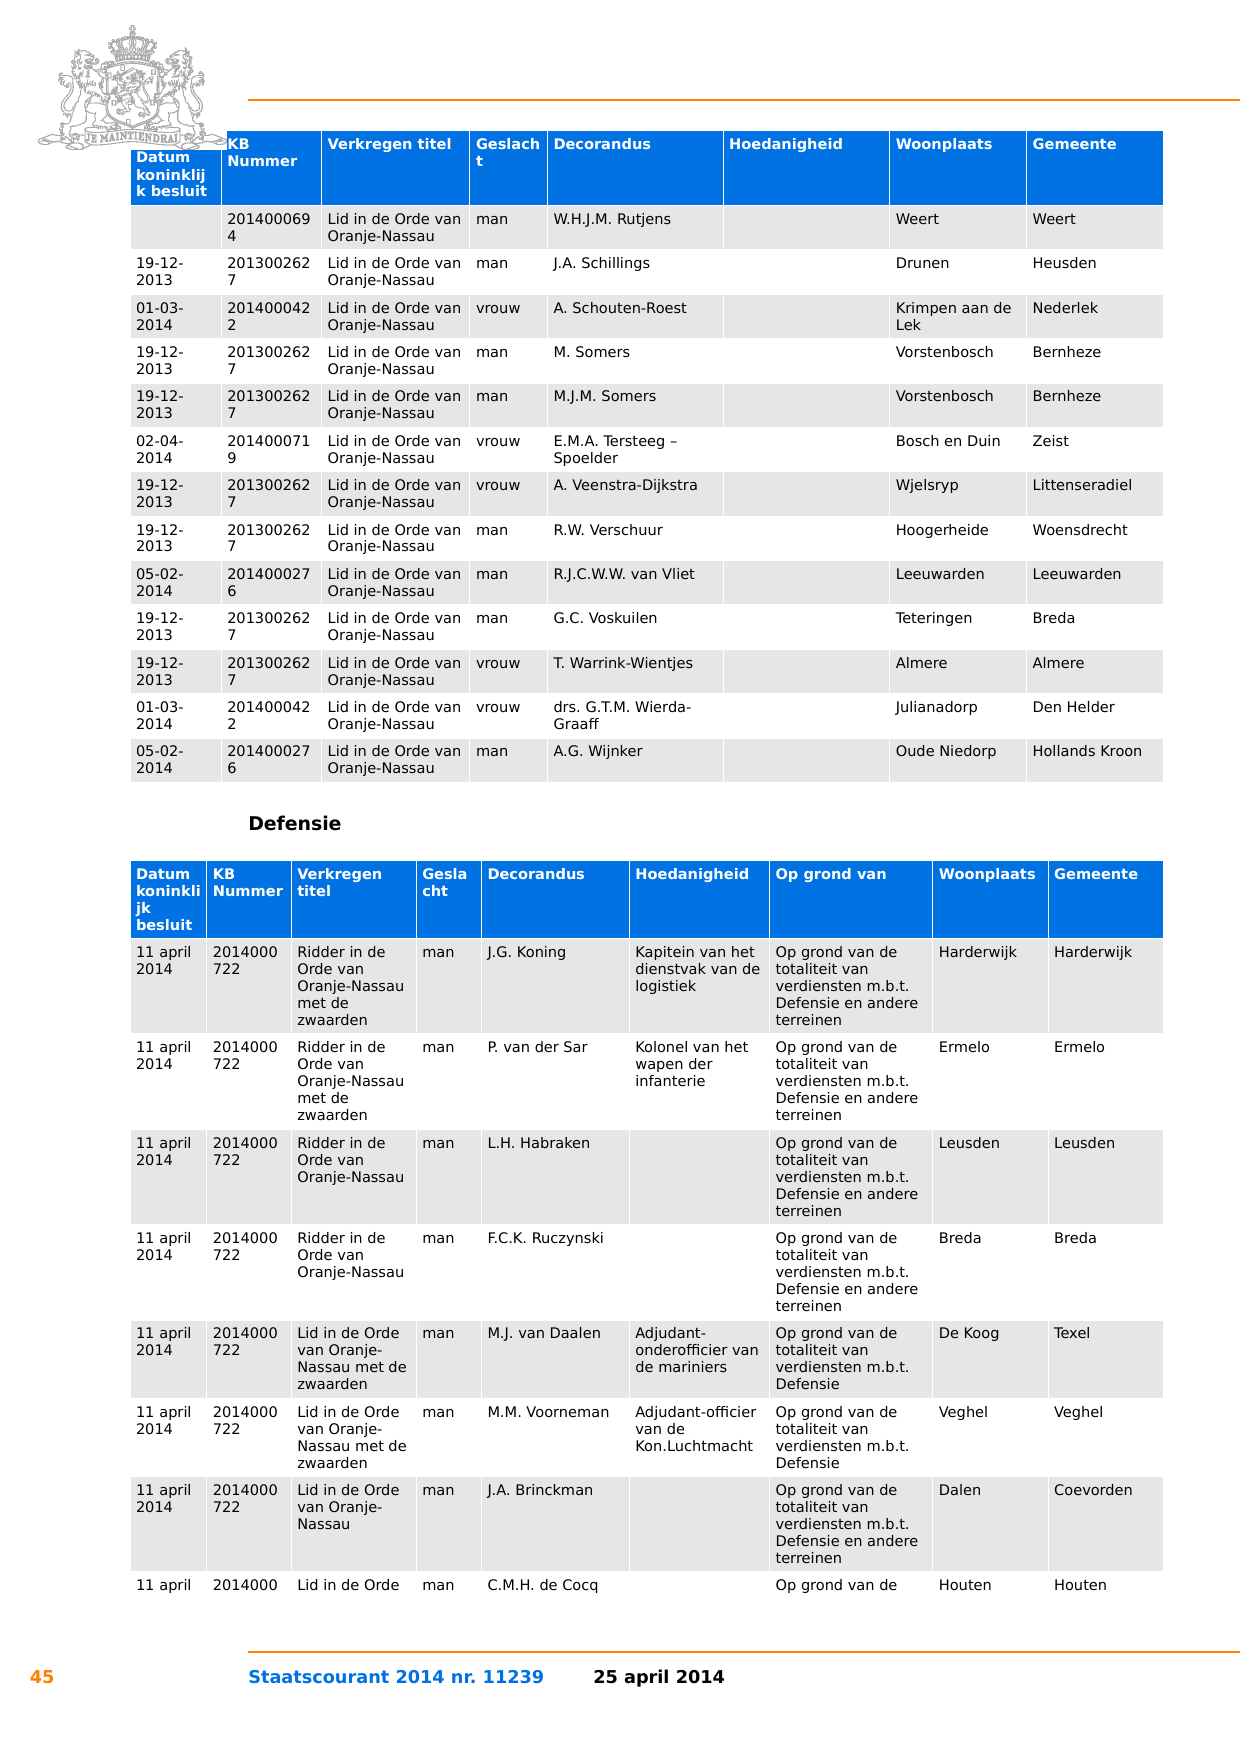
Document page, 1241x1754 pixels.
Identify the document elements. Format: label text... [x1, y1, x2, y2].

table_cell Lid in de Orde van Oranje-Nassau [322, 384, 469, 427]
table_cell [724, 694, 889, 737]
table_cell man [470, 384, 547, 427]
table_cell 2014000719 [222, 428, 321, 471]
table_cell vrouw [470, 694, 547, 737]
table_header KB Nummer [222, 131, 321, 205]
table_header Hoedanigheid [724, 131, 889, 205]
table_cell Op grond van de totaliteit van verdiensten m.b.t. Defensie en andere terreinen [770, 1035, 932, 1129]
table_cell A.G. Wijnker [548, 739, 723, 782]
table_cell A. Veenstra-Dijkstra [548, 472, 723, 516]
table_cell Ermelo [933, 1035, 1048, 1129]
table_cell [724, 739, 889, 782]
table_cell Leeuwarden [890, 561, 1026, 604]
table_cell Heusden [1027, 250, 1163, 294]
table_cell W.H.J.M. Rutjens [548, 206, 723, 249]
table_cell Lid in de Orde van Oranje-Nassau [322, 650, 469, 693]
table_cell 01-03-2014 [131, 694, 221, 737]
table_cell 2014000276 [222, 739, 321, 782]
table_cell Houten [1049, 1573, 1163, 1599]
table_cell M.J.M. Somers [548, 384, 723, 427]
table_cell 2013002627 [222, 472, 321, 516]
table_cell Leeuwarden [1027, 561, 1163, 604]
table_cell Krimpen aan de Lek [890, 295, 1026, 338]
table_cell 11 april 2014 [131, 1321, 206, 1398]
table_cell J.A. Brinckman [482, 1477, 629, 1571]
table_cell Vorstenbosch [890, 384, 1026, 427]
table_cell R.J.C.W.W. van Vliet [548, 561, 723, 604]
table_cell 19-12-2013 [131, 517, 221, 560]
table_cell man [470, 206, 547, 249]
table_cell Lid in de Orde van Oranje-Nassau [322, 472, 469, 516]
table_cell Lid in de Orde van Oranje-Nassau [292, 1477, 416, 1571]
table_cell [724, 339, 889, 382]
table_cell Bernheze [1027, 339, 1163, 382]
table_cell Lid in de Orde van Oranje-Nassau [322, 295, 469, 338]
table_cell Lid in de Orde [292, 1573, 416, 1599]
table_cell Adjudant-onderofficier van de mariniers [630, 1321, 769, 1398]
table_cell Lid in de Orde van Oranje-Nassau [322, 605, 469, 649]
table_cell [724, 206, 889, 249]
table_header Op grond van [770, 861, 932, 938]
table_cell Lid in de Orde van Oranje-Nassau [322, 517, 469, 560]
table_cell De Koog [933, 1321, 1048, 1398]
table_cell man [417, 1573, 481, 1599]
table_cell man [417, 1130, 481, 1224]
table_cell vrouw [470, 472, 547, 516]
table_cell J.A. Schillings [548, 250, 723, 294]
table_header Woonplaats [890, 131, 1026, 205]
table_cell P. van der Sar [482, 1035, 629, 1129]
table_header Gemeente [1027, 131, 1163, 205]
table_cell [724, 472, 889, 516]
table_cell 2013002627 [222, 384, 321, 427]
table_header Datum koninklijk besluit [131, 861, 206, 938]
table_cell [630, 1130, 769, 1224]
table_cell [630, 1477, 769, 1571]
picture [38, 25, 227, 150]
table_header Datum koninklijk besluit [131, 150, 221, 205]
subtitle Defensie [248, 813, 1163, 835]
table_header Geslacht [417, 861, 481, 938]
table_cell [724, 605, 889, 649]
table_cell 01-03-2014 [131, 295, 221, 338]
table_cell Drunen [890, 250, 1026, 294]
table_cell vrouw [470, 650, 547, 693]
table_cell Zeist [1027, 428, 1163, 471]
table_cell Hoogerheide [890, 517, 1026, 560]
table_cell 19-12-2013 [131, 472, 221, 516]
table_cell [131, 206, 221, 249]
table_cell Op grond van de totaliteit van verdiensten m.b.t. Defensie en andere terreinen [770, 939, 932, 1033]
table_cell Houten [933, 1573, 1048, 1599]
table_header Gemeente [1049, 861, 1163, 938]
table_cell 2013002627 [222, 650, 321, 693]
table_cell 2013002627 [222, 605, 321, 649]
table_header Geslacht [470, 131, 547, 205]
table_cell Lid in de Orde van Oranje-Nassau [322, 206, 469, 249]
table_cell vrouw [470, 295, 547, 338]
table_cell man [470, 561, 547, 604]
table_cell 2014000694 [222, 206, 321, 249]
table_cell [724, 250, 889, 294]
table_cell [630, 1225, 769, 1319]
table_cell Breda [1027, 605, 1163, 649]
table_cell 11 april 2014 [131, 1130, 206, 1224]
table_cell Texel [1049, 1321, 1163, 1398]
table_cell 2014000276 [222, 561, 321, 604]
table_cell 2014000422 [222, 295, 321, 338]
table_cell 11 april [131, 1573, 206, 1599]
table_cell man [470, 250, 547, 294]
table_header Verkregen titel [322, 131, 469, 205]
table_cell Bosch en Duin [890, 428, 1026, 471]
table_cell Adjudant-officier van de Kon.Luchtmacht [630, 1399, 769, 1476]
table_cell J.G. Koning [482, 939, 629, 1033]
table_cell 11 april 2014 [131, 1035, 206, 1129]
table_cell 2014000722 [207, 1225, 291, 1319]
table_cell Ridder in de Orde van Oranje-Nassau [292, 1130, 416, 1224]
table_cell 2014000722 [207, 939, 291, 1033]
table_cell [724, 561, 889, 604]
table_cell G.C. Voskuilen [548, 605, 723, 649]
table_cell man [417, 1321, 481, 1398]
table_cell [724, 428, 889, 471]
table_cell Teteringen [890, 605, 1026, 649]
table_cell Lid in de Orde van Oranje-Nassau [322, 428, 469, 471]
table_cell Op grond van de totaliteit van verdiensten m.b.t. Defensie en andere terreinen [770, 1477, 932, 1571]
table_cell Ridder in de Orde van Oranje-Nassau met de zwaarden [292, 939, 416, 1033]
table_cell 2013002627 [222, 250, 321, 294]
table_cell man [470, 605, 547, 649]
table_cell 05-02-2014 [131, 561, 221, 604]
table_cell M.M. Voorneman [482, 1399, 629, 1476]
table_header Decorandus [548, 131, 723, 205]
table_header Verkregen titel [292, 861, 416, 938]
table_cell L.H. Habraken [482, 1130, 629, 1224]
table_cell Bernheze [1027, 384, 1163, 427]
table_cell Wjelsryp [890, 472, 1026, 516]
table_cell A. Schouten-Roest [548, 295, 723, 338]
table_cell drs. G.T.M. Wierda-Graaff [548, 694, 723, 737]
table_cell man [417, 1477, 481, 1571]
table_cell vrouw [470, 428, 547, 471]
table_cell 2014000422 [222, 694, 321, 737]
table_cell 19-12-2013 [131, 339, 221, 382]
table_cell 19-12-2013 [131, 650, 221, 693]
table_cell [724, 650, 889, 693]
table_header KB Nummer [207, 861, 291, 938]
table_cell M.J. van Daalen [482, 1321, 629, 1398]
table_cell Lid in de Orde van Oranje-Nassau met de zwaarden [292, 1321, 416, 1398]
table_cell 2014000722 [207, 1399, 291, 1476]
table_cell Veghel [1049, 1399, 1163, 1476]
table_cell man [417, 939, 481, 1033]
table_cell Lid in de Orde van Oranje-Nassau [322, 694, 469, 737]
table_cell Breda [1049, 1225, 1163, 1319]
table_cell R.W. Verschuur [548, 517, 723, 560]
table_cell Ridder in de Orde van Oranje-Nassau [292, 1225, 416, 1319]
table_cell Op grond van de totaliteit van verdiensten m.b.t. Defensie en andere terreinen [770, 1225, 932, 1319]
table_cell Julianadorp [890, 694, 1026, 737]
table_cell 19-12-2013 [131, 250, 221, 294]
table_cell 2014000722 [207, 1477, 291, 1571]
table_cell Ermelo [1049, 1035, 1163, 1129]
table_cell Op grond van de totaliteit van verdiensten m.b.t. Defensie en andere terreinen [770, 1130, 932, 1224]
table_cell Veghel [933, 1399, 1048, 1476]
table_cell Weert [890, 206, 1026, 249]
table_cell Lid in de Orde van Oranje-Nassau [322, 561, 469, 604]
table_cell Harderwijk [933, 939, 1048, 1033]
table_cell Dalen [933, 1477, 1048, 1571]
table_cell 11 april 2014 [131, 939, 206, 1033]
table_cell [724, 384, 889, 427]
table_cell [630, 1573, 769, 1599]
table_cell Ridder in de Orde van Oranje-Nassau met de zwaarden [292, 1035, 416, 1129]
table_cell 2013002627 [222, 339, 321, 382]
table_cell F.C.K. Ruczynski [482, 1225, 629, 1319]
table_cell 11 april 2014 [131, 1399, 206, 1476]
table_cell Lid in de Orde van Oranje-Nassau [322, 739, 469, 782]
table_header Decorandus [482, 861, 629, 938]
table_cell Breda [933, 1225, 1048, 1319]
table_cell C.M.H. de Cocq [482, 1573, 629, 1599]
table_cell M. Somers [548, 339, 723, 382]
table_cell 2014000722 [207, 1321, 291, 1398]
table_cell man [470, 339, 547, 382]
table_cell 2014000722 [207, 1035, 291, 1129]
table_cell Lid in de Orde van Oranje-Nassau [322, 339, 469, 382]
table_cell Lid in de Orde van Oranje-Nassau [322, 250, 469, 294]
table_cell Hollands Kroon [1027, 739, 1163, 782]
table_cell Weert [1027, 206, 1163, 249]
table_cell Kapitein van het dienstvak van de logistiek [630, 939, 769, 1033]
table_cell 05-02-2014 [131, 739, 221, 782]
table_cell 11 april 2014 [131, 1477, 206, 1571]
table_cell Coevorden [1049, 1477, 1163, 1571]
table_cell man [417, 1399, 481, 1476]
table_cell Leusden [933, 1130, 1048, 1224]
table_cell 2014000722 [207, 1130, 291, 1224]
table_cell Almere [890, 650, 1026, 693]
table_cell Woensdrecht [1027, 517, 1163, 560]
table_cell [724, 295, 889, 338]
table_cell 19-12-2013 [131, 384, 221, 427]
table_cell Nederlek [1027, 295, 1163, 338]
table_cell Den Helder [1027, 694, 1163, 737]
table_header Woonplaats [933, 861, 1048, 938]
table_cell man [417, 1225, 481, 1319]
table_cell Kolonel van het wapen der infanterie [630, 1035, 769, 1129]
table_cell Vorstenbosch [890, 339, 1026, 382]
table_cell Almere [1027, 650, 1163, 693]
table_cell Op grond van de totaliteit van verdiensten m.b.t. Defensie [770, 1399, 932, 1476]
table_cell 2014000 [207, 1573, 291, 1599]
table_cell Littenseradiel [1027, 472, 1163, 516]
table_cell T. Warrink-Wientjes [548, 650, 723, 693]
table_cell [724, 517, 889, 560]
table_cell man [470, 517, 547, 560]
table_cell man [470, 739, 547, 782]
table_cell E.M.A. Tersteeg – Spoelder [548, 428, 723, 471]
table_cell Harderwijk [1049, 939, 1163, 1033]
table_cell Leusden [1049, 1130, 1163, 1224]
table_header Hoedanigheid [630, 861, 769, 938]
table_cell 2013002627 [222, 517, 321, 560]
table_cell man [417, 1035, 481, 1129]
table_cell Oude Niedorp [890, 739, 1026, 782]
table_cell 11 april 2014 [131, 1225, 206, 1319]
table_cell 02-04-2014 [131, 428, 221, 471]
table_cell Lid in de Orde van Oranje-Nassau met de zwaarden [292, 1399, 416, 1476]
table_cell Op grond van de totaliteit van verdiensten m.b.t. Defensie [770, 1321, 932, 1398]
table_cell Op grond van de [770, 1573, 932, 1599]
table_cell 19-12-2013 [131, 605, 221, 649]
